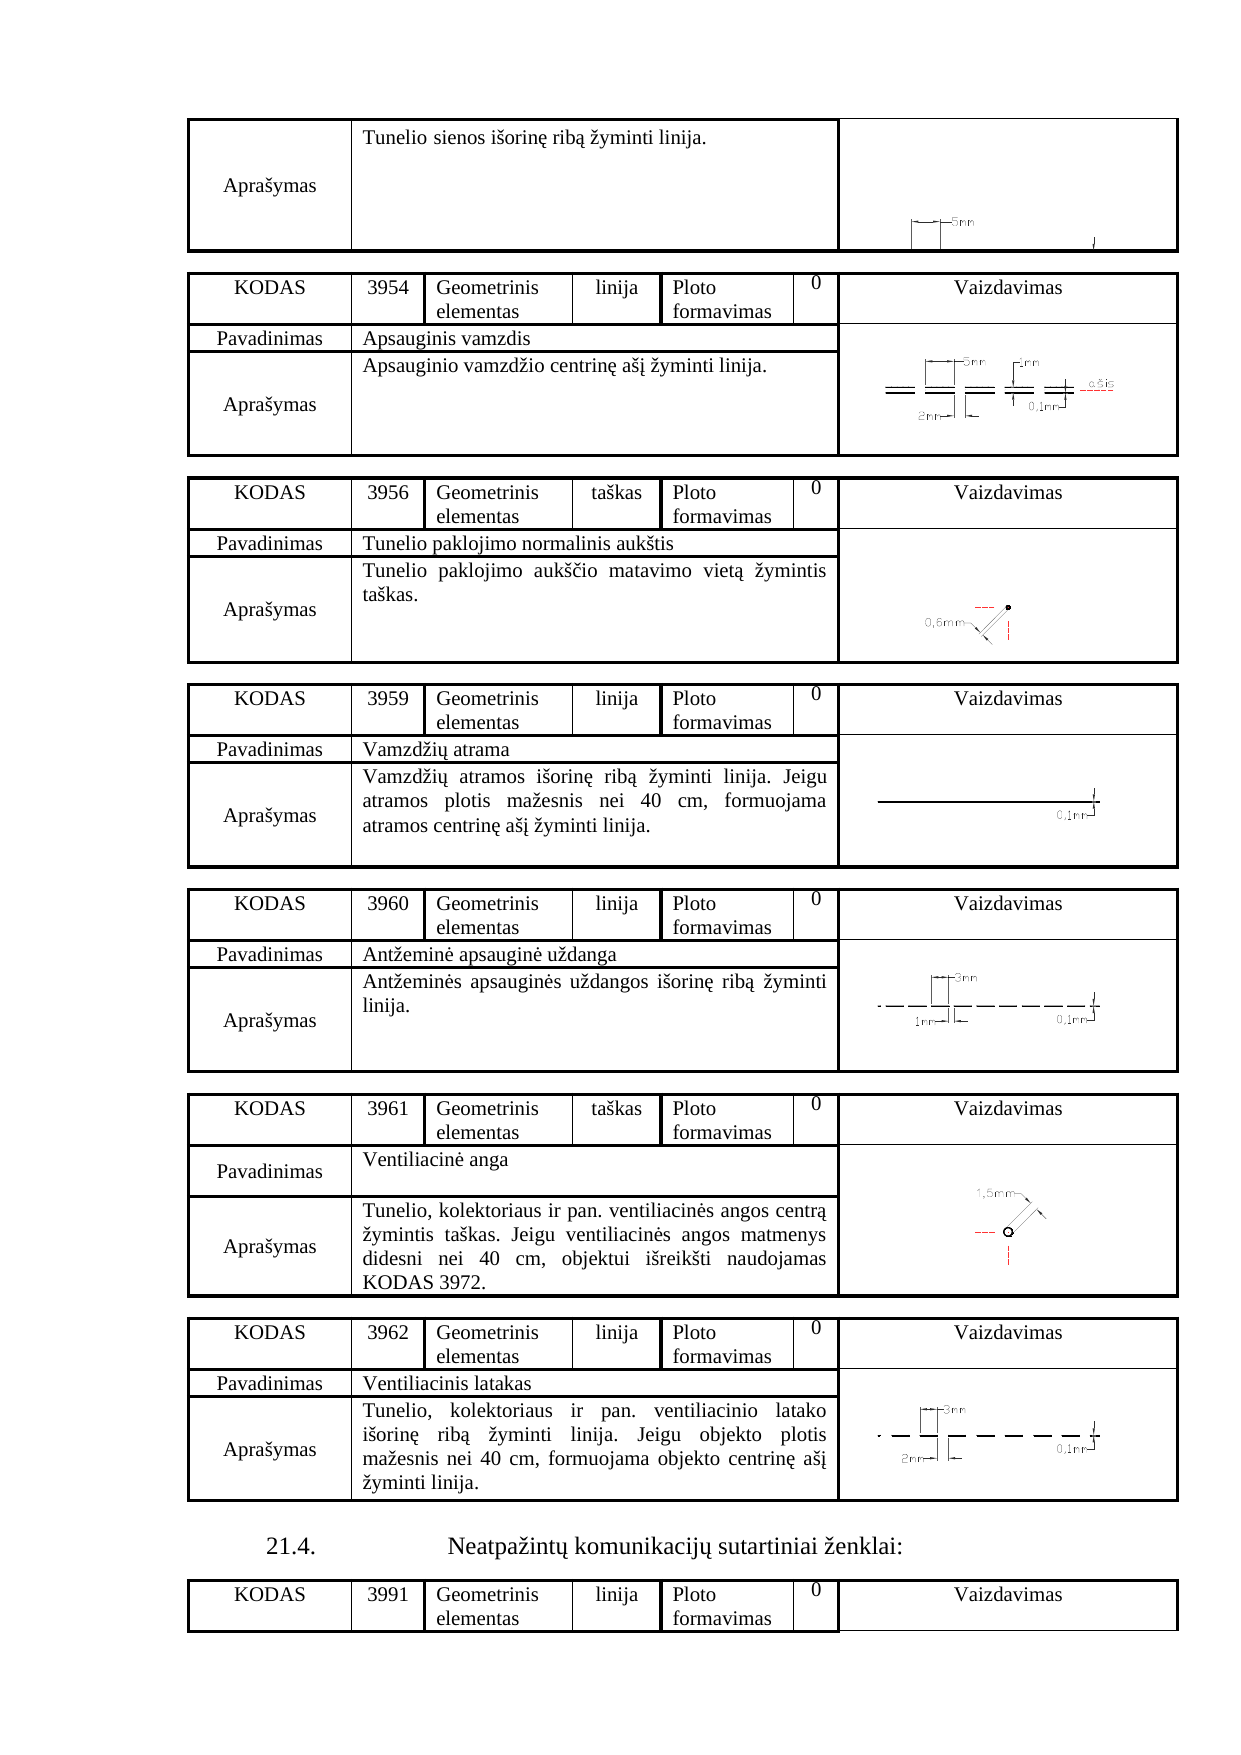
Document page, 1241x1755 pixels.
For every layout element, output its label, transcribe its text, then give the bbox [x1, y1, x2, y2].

table_header  [794, 1582, 837, 1630]
table_header 3959 [352, 686, 423, 734]
table_cell [840, 940, 1176, 1070]
table_header Geometrinis elementas [426, 275, 572, 323]
table_cell [840, 529, 1176, 661]
table_header  [794, 275, 837, 323]
table_header Ploto formavimas [663, 1582, 793, 1630]
table_header Vaizdavimas [840, 480, 1176, 528]
table_header Vaizdavimas [840, 1320, 1176, 1368]
table_header taškas [573, 480, 659, 528]
table_header linija [573, 275, 659, 323]
table_cell Aprašymas [190, 1198, 351, 1294]
table_cell Aprašymas [190, 764, 351, 865]
table_header Geometrinis elementas [426, 1096, 572, 1144]
table_cell Ventiliacinė anga [352, 1147, 837, 1195]
table_header KODAS [190, 275, 351, 323]
table_cell Aprašymas [190, 1398, 351, 1499]
table_cell Pavadinimas [190, 1371, 351, 1395]
table_header Geometrinis elementas [426, 480, 572, 528]
table_header linija [573, 686, 659, 734]
table_header KODAS [190, 1320, 351, 1368]
table_cell Antžeminė apsauginė uždanga [352, 942, 837, 966]
table_header taškas [573, 1096, 659, 1144]
table_header linija [573, 1582, 659, 1630]
table_header KODAS [190, 891, 351, 939]
table_cell [840, 324, 1176, 454]
table_header 3960 [352, 891, 423, 939]
table_cell [912, 222, 940, 249]
table_header 3962 [352, 1320, 423, 1368]
table_cell Apsauginio vamzdžio centrinę ašį žyminti linija. [352, 353, 837, 454]
text 21.4. Neatpažintų komunikacijų sutartiniai ženklai: [177, 1531, 1181, 1560]
table_header Vaizdavimas [840, 1096, 1176, 1144]
table_header Vaizdavimas [840, 1582, 1176, 1630]
table_cell Apsauginis vamzdis [352, 326, 837, 350]
table_header 3961 [352, 1096, 423, 1144]
table_header KODAS [190, 1096, 351, 1144]
table_cell Tunelio paklojimo aukščio matavimo vietą žymintis taškas. [352, 558, 837, 661]
table_cell Aprašymas [190, 353, 351, 454]
table_header 3954 [352, 275, 423, 323]
table_cell Tunelio paklojimo normalinis aukštis [352, 531, 837, 555]
table_cell Pavadinimas [190, 942, 351, 966]
table_cell [840, 1369, 1176, 1499]
table_header  [794, 480, 837, 528]
table_header KODAS [190, 686, 351, 734]
table_cell Vamzdžių atrama [352, 737, 837, 761]
table_header Geometrinis elementas [426, 891, 572, 939]
table_cell Aprašymas [190, 969, 351, 1070]
table_header 3956 [352, 480, 423, 528]
table_header Vaizdavimas [840, 275, 1176, 323]
table_header Ploto formavimas [663, 1096, 793, 1144]
table_header Vaizdavimas [840, 891, 1176, 939]
table_header linija [573, 891, 659, 939]
table_header  [794, 891, 837, 939]
table_header  [794, 1320, 837, 1368]
table_cell Aprašymas [190, 558, 351, 661]
table_header Ploto formavimas [663, 480, 793, 528]
table_cell Ventiliacinis latakas [352, 1371, 837, 1395]
table_header Ploto formavimas [663, 891, 793, 939]
table_header Geometrinis elementas [426, 686, 572, 734]
table_header  [794, 686, 837, 734]
table_cell [840, 735, 1176, 865]
table_header KODAS [190, 1582, 351, 1630]
table_header linija [573, 1320, 659, 1368]
table_cell Aprašymas [190, 121, 351, 249]
table_cell Antžeminės apsauginės uždangos išorinę ribą žyminti linija. [352, 969, 837, 1070]
table_header Geometrinis elementas [426, 1582, 572, 1630]
table_header Ploto formavimas [663, 275, 793, 323]
table_cell Pavadinimas [190, 326, 351, 350]
table_header Geometrinis elementas [426, 1320, 572, 1368]
table_cell [840, 1145, 1176, 1294]
table_header Vaizdavimas [840, 686, 1176, 734]
table_header Ploto formavimas [663, 686, 793, 734]
table_cell Tunelio, kolektoriaus ir pan. ventiliacinės angos centrą žymintis taškas. Jeigu ventiliacinės angos matmenys didesni nei 40 cm, objektui išreikšti naudojamas KODAS 3972. [352, 1198, 837, 1294]
table_cell Pavadinimas [190, 737, 351, 761]
table_cell Vamzdžių atramos išorinę ribą žyminti linija. Jeigu atramos plotis mažesnis nei 40 cm, formuojama atramos centrinę ašį žyminti linija. [352, 764, 837, 865]
table_header KODAS [190, 480, 351, 528]
table_header  [794, 1096, 837, 1144]
table_cell Pavadinimas [190, 531, 351, 555]
table_header 3991 [352, 1582, 423, 1630]
table_cell Tunelio sienos išorinę ribą žyminti linija. [352, 121, 837, 249]
table_cell Tunelio, kolektoriaus ir pan. ventiliacinio latako išorinę ribą žyminti linija. Jeigu objekto plotis mažesnis nei 40 cm, formuojama objekto centrinę ašį žyminti linija. [352, 1398, 837, 1499]
table_header Ploto formavimas [663, 1320, 793, 1368]
table_cell [840, 119, 1176, 249]
table_cell Pavadinimas [190, 1147, 351, 1195]
